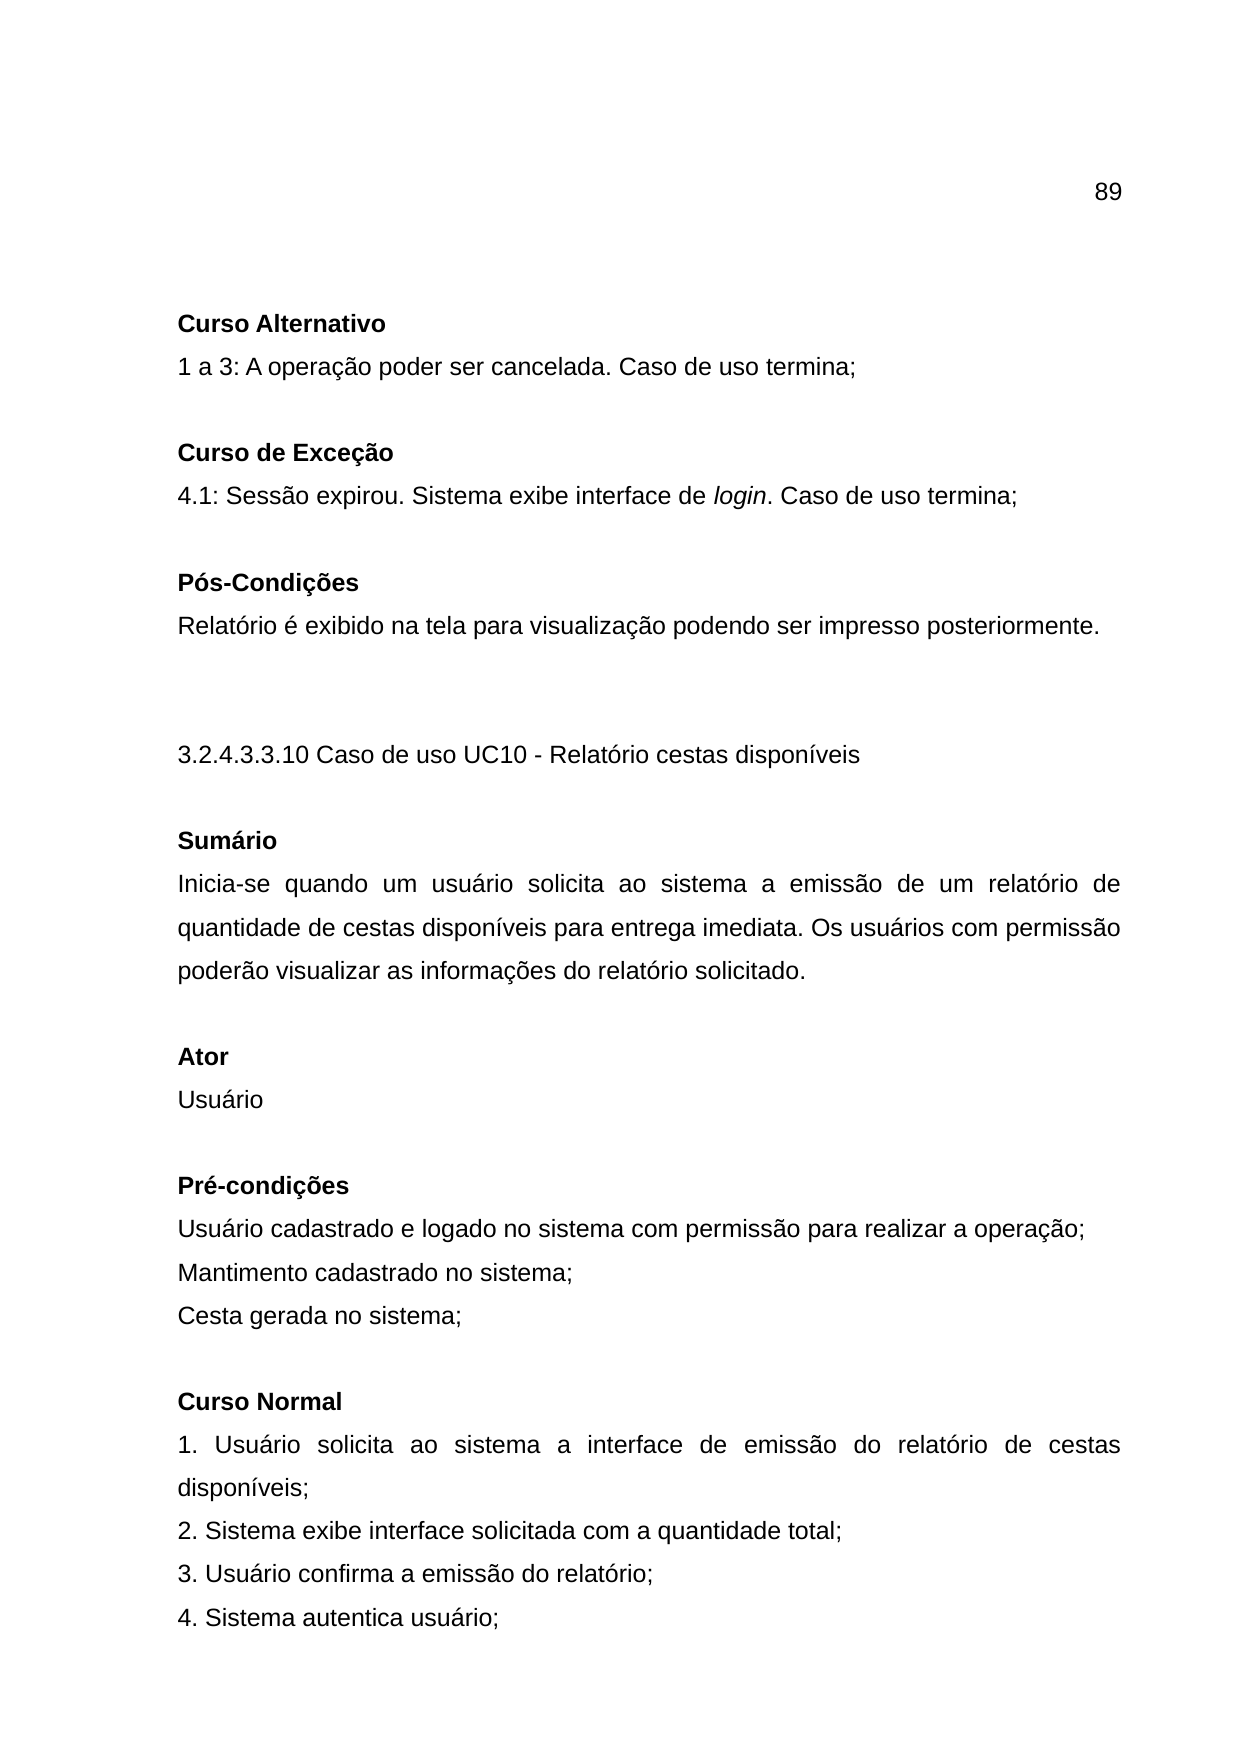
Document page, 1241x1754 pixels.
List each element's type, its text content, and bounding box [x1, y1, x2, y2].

text Mantimento cadastrado no sistema; [177, 1258, 1122, 1286]
text Sumário [177, 826, 1122, 855]
text Pós-Condições [177, 568, 1122, 596]
text 3.2.4.3.3.10 Caso de uso UC10 - Relatório cestas disponíveis [177, 740, 1122, 769]
text 4. Sistema autentica usuário; [177, 1603, 1122, 1631]
text Pré-condições [177, 1171, 1122, 1200]
text 2. Sistema exibe interface solicitada com a quantidade total; [177, 1516, 1122, 1545]
text Curso de Exceção [177, 438, 1122, 467]
text 4.1: Sessão expirou. Sistema exibe interface de login. Caso de uso termina; [177, 481, 1122, 510]
text Inicia-se quando um usuário solicita ao sistema a emissão de um relatório de quantidade de cestas disponíveis para entrega imediata. Os usuários com permissão poderão visualizar as informações do relatório solicitado. [177, 869, 1122, 984]
text Ator [177, 1042, 1122, 1071]
text Cesta gerada no sistema; [177, 1301, 1122, 1329]
text 3. Usuário confirma a emissão do relatório; [177, 1559, 1122, 1588]
text Usuário [177, 1085, 1122, 1114]
text Curso Normal [177, 1387, 1122, 1416]
text Curso Alternativo [177, 309, 1122, 338]
text 1 a 3: A operação poder ser cancelada. Caso de uso termina; [177, 352, 1122, 381]
text Usuário cadastrado e logado no sistema com permissão para realizar a operação; [177, 1214, 1122, 1243]
text 1. Usuário solicita ao sistema a interface de emissão do relatório de cestas disponíveis; [177, 1430, 1122, 1502]
text Relatório é exibido na tela para visualização podendo ser impresso posteriormente. [177, 611, 1122, 639]
